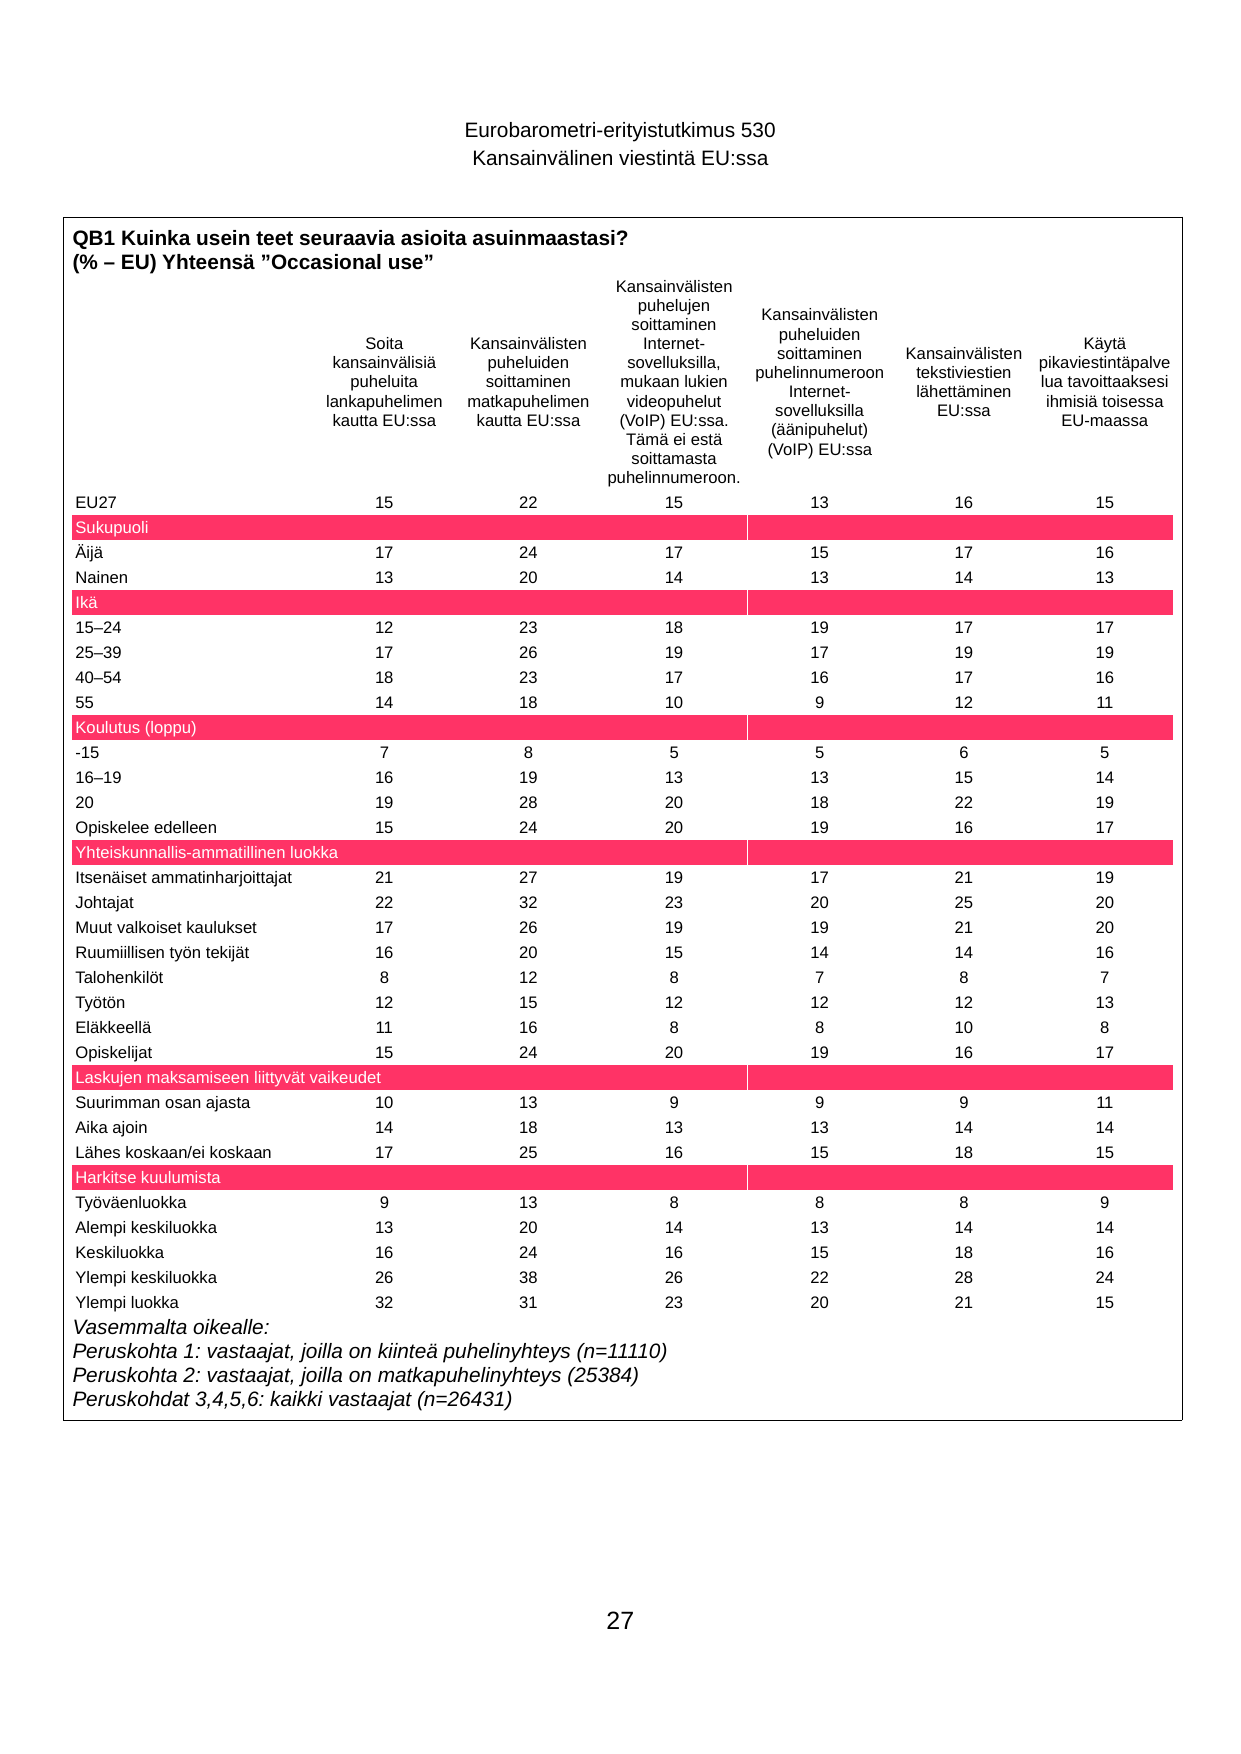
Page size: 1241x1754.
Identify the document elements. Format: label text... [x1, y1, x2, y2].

table_cell 19 [892, 640, 1036, 665]
table_cell 16 [600, 1240, 747, 1265]
table_cell 13 [748, 1215, 892, 1240]
table_cell 12 [312, 990, 456, 1015]
table_cell 26 [600, 1265, 747, 1290]
table_cell [600, 1165, 747, 1190]
table_cell [1036, 715, 1173, 740]
table_cell 16 [456, 1015, 600, 1040]
table_cell 55 [72, 690, 312, 715]
table_cell 8 [1036, 1015, 1173, 1040]
table_cell 13 [600, 1115, 747, 1140]
table_cell 5 [600, 740, 747, 765]
table_cell 16 [892, 490, 1036, 515]
table_cell Sukupuoli [72, 515, 600, 540]
table_cell 20 [456, 1215, 600, 1240]
table_cell 9 [748, 690, 892, 715]
table_cell 20 [72, 790, 312, 815]
text Vasemmalta oikealle: [72, 1315, 1173, 1339]
table_cell 19 [600, 865, 747, 890]
table_cell 26 [456, 915, 600, 940]
table_cell [1036, 840, 1173, 865]
table_cell 19 [1036, 865, 1173, 890]
table_cell [600, 715, 747, 740]
table_cell 23 [456, 665, 600, 690]
table_cell 5 [748, 740, 892, 765]
table_cell 22 [456, 490, 600, 515]
table_header Kansainvälisten puheluiden soittaminen matkapuhelimen kautta EU:ssa [456, 274, 600, 490]
text Peruskohta 2: vastaajat, joilla on matkapuhelinyhteys (25384) [72, 1363, 1173, 1387]
table_cell 14 [312, 690, 456, 715]
table_cell [748, 1165, 892, 1190]
table_cell 15–24 [72, 615, 312, 640]
table_cell Yhteiskunnallis-ammatillinen luokka [72, 840, 600, 865]
table_cell 20 [600, 1040, 747, 1065]
table_cell 19 [748, 815, 892, 840]
table_cell 15 [600, 490, 747, 515]
table_cell 16 [312, 765, 456, 790]
table_cell 14 [1036, 765, 1173, 790]
table_cell 7 [1036, 965, 1173, 990]
table_cell 16 [892, 815, 1036, 840]
table_cell 8 [892, 965, 1036, 990]
table_cell [1036, 515, 1173, 540]
table_cell 9 [1036, 1190, 1173, 1215]
table_cell [748, 1065, 892, 1090]
table_cell Keskiluokka [72, 1240, 312, 1265]
table_cell 17 [892, 540, 1036, 565]
table_cell 9 [600, 1090, 747, 1115]
table_cell Työtön [72, 990, 312, 1015]
table_cell 11 [312, 1015, 456, 1040]
table_cell 19 [600, 640, 747, 665]
table_cell 24 [456, 815, 600, 840]
text Peruskohdat 3,4,5,6: kaikki vastaajat (n=26431) [72, 1387, 1173, 1411]
table_cell 28 [892, 1265, 1036, 1290]
table_cell 20 [748, 1290, 892, 1315]
table_cell Laskujen maksamiseen liittyvät vaikeudet [72, 1065, 600, 1090]
table_cell [1036, 1165, 1173, 1190]
table_cell 15 [748, 1140, 892, 1165]
table_cell 16 [312, 940, 456, 965]
table_cell 18 [456, 1115, 600, 1140]
table_cell 14 [1036, 1115, 1173, 1140]
table_header Kansainvälisten puhelujen soittaminen Internet-sovelluksilla, mukaan lukien videopuhelut (VoIP) EU:ssa. Tämä ei estä soittamasta puhelinnumeroon. [600, 274, 747, 490]
table_cell 20 [600, 790, 747, 815]
table_cell 17 [312, 540, 456, 565]
table_cell 14 [748, 940, 892, 965]
table_cell 24 [456, 540, 600, 565]
table_cell 13 [312, 1215, 456, 1240]
text (% – EU) Yhteensä ”Occasional use” [72, 249, 1173, 273]
table_cell 14 [600, 1215, 747, 1240]
table_cell 13 [748, 1115, 892, 1140]
table_cell Ikä [72, 590, 600, 615]
text QB1 Kuinka usein teet seuraavia asioita asuinmaastasi? [72, 226, 1173, 249]
table_cell 25 [456, 1140, 600, 1165]
table_header Käytä pikaviestintäpalvelua tavoittaaksesi ihmisiä toisessa EU-maassa [1036, 274, 1173, 490]
table_cell 22 [748, 1265, 892, 1290]
table_cell 17 [892, 615, 1036, 640]
table_header Kansainvälisten tekstiviestien lähettäminen EU:ssa [892, 274, 1036, 490]
table_header Kansainvälisten puheluiden soittaminen puhelinnumeroon Internet-sovelluksilla (äänipuhelut) (VoIP) EU:ssa [748, 274, 892, 490]
table_cell 9 [312, 1190, 456, 1215]
table_cell [748, 515, 892, 540]
table_cell 13 [748, 490, 892, 515]
table_cell 15 [456, 990, 600, 1015]
table_cell Ylempi luokka [72, 1290, 312, 1315]
table_cell 17 [600, 665, 747, 690]
table_cell 16–19 [72, 765, 312, 790]
table_cell Työväenluokka [72, 1190, 312, 1215]
table_cell 6 [892, 740, 1036, 765]
table_cell 11 [1036, 1090, 1173, 1115]
table_cell 23 [456, 615, 600, 640]
table_cell 15 [892, 765, 1036, 790]
table_cell Alempi keskiluokka [72, 1215, 312, 1240]
table_cell Ruumiillisen työn tekijät [72, 940, 312, 965]
table_cell [748, 840, 892, 865]
table_cell Ylempi keskiluokka [72, 1265, 312, 1290]
table_cell 25 [892, 890, 1036, 915]
table_cell 15 [312, 1040, 456, 1065]
table_cell 16 [600, 1140, 747, 1165]
table_cell 32 [456, 890, 600, 915]
table_cell 15 [748, 1240, 892, 1265]
table_cell 24 [456, 1240, 600, 1265]
table_cell 12 [600, 990, 747, 1015]
table_cell Nainen [72, 565, 312, 590]
table_cell 19 [748, 1040, 892, 1065]
table_cell 16 [1036, 1240, 1173, 1265]
table_cell [1036, 1065, 1173, 1090]
table_cell 14 [1036, 1215, 1173, 1240]
table_cell 21 [892, 1290, 1036, 1315]
table_cell 20 [456, 940, 600, 965]
table_cell 19 [1036, 640, 1173, 665]
table_cell 14 [892, 940, 1036, 965]
table_cell [892, 590, 1036, 615]
table_cell 18 [600, 615, 747, 640]
table_cell 5 [1036, 740, 1173, 765]
table_cell [892, 1065, 1036, 1090]
table_cell 14 [600, 565, 747, 590]
table_cell 15 [748, 540, 892, 565]
table_cell 19 [1036, 790, 1173, 815]
table_cell 19 [748, 915, 892, 940]
table_cell [892, 715, 1036, 740]
table_cell 26 [456, 640, 600, 665]
table_cell 12 [892, 690, 1036, 715]
table_cell 17 [892, 665, 1036, 690]
table_cell [892, 515, 1036, 540]
table_cell 21 [892, 865, 1036, 890]
table_cell Muut valkoiset kaulukset [72, 915, 312, 940]
table_cell 16 [312, 1240, 456, 1265]
table_cell 15 [312, 490, 456, 515]
table_cell 14 [892, 1215, 1036, 1240]
table_cell 32 [312, 1290, 456, 1315]
table_cell 26 [312, 1265, 456, 1290]
table_cell EU27 [72, 490, 312, 515]
table_cell 16 [748, 665, 892, 690]
table_cell 20 [1036, 890, 1173, 915]
table_cell 15 [1036, 1140, 1173, 1165]
table_cell 40–54 [72, 665, 312, 690]
table_cell 8 [748, 1190, 892, 1215]
table_cell 12 [456, 965, 600, 990]
table_cell 13 [1036, 990, 1173, 1015]
table_cell 16 [1036, 540, 1173, 565]
table_cell 23 [600, 1290, 747, 1315]
table_cell 20 [456, 565, 600, 590]
table_cell 23 [600, 890, 747, 915]
table_cell 21 [892, 915, 1036, 940]
table_cell 21 [312, 865, 456, 890]
table_cell 11 [1036, 690, 1173, 715]
table_cell 8 [892, 1190, 1036, 1215]
table_cell 13 [1036, 565, 1173, 590]
table_cell 18 [892, 1240, 1036, 1265]
table_cell 13 [312, 565, 456, 590]
table_cell Eläkkeellä [72, 1015, 312, 1040]
table_cell 19 [600, 915, 747, 940]
table_cell Suurimman osan ajasta [72, 1090, 312, 1115]
text Peruskohta 1: vastaajat, joilla on kiinteä puhelinyhteys (n=11110) [72, 1339, 1173, 1363]
table_cell 13 [600, 765, 747, 790]
table_cell 13 [456, 1090, 600, 1115]
table_cell 12 [312, 615, 456, 640]
table_cell 22 [892, 790, 1036, 815]
table_cell 18 [748, 790, 892, 815]
table_cell Lähes koskaan/ei koskaan [72, 1140, 312, 1165]
table_cell 20 [748, 890, 892, 915]
table_cell 8 [600, 1015, 747, 1040]
table_cell 19 [748, 615, 892, 640]
table_cell 17 [312, 640, 456, 665]
table_cell 20 [1036, 915, 1173, 940]
table_cell 15 [1036, 1290, 1173, 1315]
table_cell 17 [312, 915, 456, 940]
table_cell 17 [748, 865, 892, 890]
table_cell 8 [456, 740, 600, 765]
table_cell 17 [1036, 815, 1173, 840]
table_cell Talohenkilöt [72, 965, 312, 990]
table_cell Äijä [72, 540, 312, 565]
table_cell [1036, 590, 1173, 615]
table_cell 28 [456, 790, 600, 815]
table_cell 17 [312, 1140, 456, 1165]
table_cell [892, 1165, 1036, 1190]
table_cell 13 [456, 1190, 600, 1215]
table_header [72, 274, 312, 490]
table_cell 25–39 [72, 640, 312, 665]
table_cell 10 [312, 1090, 456, 1115]
table_cell [600, 840, 747, 865]
table_cell 16 [892, 1040, 1036, 1065]
table_cell 14 [312, 1115, 456, 1140]
table_cell 13 [748, 565, 892, 590]
table_cell 27 [456, 865, 600, 890]
table_cell -15 [72, 740, 312, 765]
table_cell 8 [312, 965, 456, 990]
table_cell 19 [456, 765, 600, 790]
table_cell 17 [1036, 615, 1173, 640]
table_cell 14 [892, 565, 1036, 590]
table_cell 18 [456, 690, 600, 715]
table_cell 22 [312, 890, 456, 915]
table_cell 24 [1036, 1265, 1173, 1290]
table_cell [600, 1065, 747, 1090]
table_cell [600, 590, 747, 615]
table_header Soita kansainvälisiä puheluita lankapuhelimen kautta EU:ssa [312, 274, 456, 490]
table_cell 17 [1036, 1040, 1173, 1065]
table_cell 19 [312, 790, 456, 815]
table_cell Itsenäiset ammatinharjoittajat [72, 865, 312, 890]
table_cell 17 [748, 640, 892, 665]
table_cell [600, 515, 747, 540]
table_cell 20 [600, 815, 747, 840]
table_cell 18 [892, 1140, 1036, 1165]
table_cell Johtajat [72, 890, 312, 915]
table_cell 10 [600, 690, 747, 715]
table_cell 8 [748, 1015, 892, 1040]
table_cell 15 [312, 815, 456, 840]
table_cell 7 [748, 965, 892, 990]
table_cell Koulutus (loppu) [72, 715, 600, 740]
table_cell 12 [892, 990, 1036, 1015]
table_cell Harkitse kuulumista [72, 1165, 600, 1190]
table_cell 12 [748, 990, 892, 1015]
table_cell 16 [1036, 940, 1173, 965]
table_cell [748, 715, 892, 740]
table_cell 15 [1036, 490, 1173, 515]
table_cell 18 [312, 665, 456, 690]
table_cell 31 [456, 1290, 600, 1315]
table_cell 38 [456, 1265, 600, 1290]
table_cell 9 [892, 1090, 1036, 1115]
table_cell 14 [892, 1115, 1036, 1140]
table_cell 7 [312, 740, 456, 765]
table_cell [892, 840, 1036, 865]
table_cell 16 [1036, 665, 1173, 690]
table_cell 13 [748, 765, 892, 790]
table_cell 8 [600, 1190, 747, 1215]
table_cell Opiskelee edelleen [72, 815, 312, 840]
table_cell 15 [600, 940, 747, 965]
table_cell 8 [600, 965, 747, 990]
table_cell Aika ajoin [72, 1115, 312, 1140]
table_cell 17 [600, 540, 747, 565]
table_cell 24 [456, 1040, 600, 1065]
table_cell [748, 590, 892, 615]
table_cell 10 [892, 1015, 1036, 1040]
table_cell Opiskelijat [72, 1040, 312, 1065]
table_cell 9 [748, 1090, 892, 1115]
